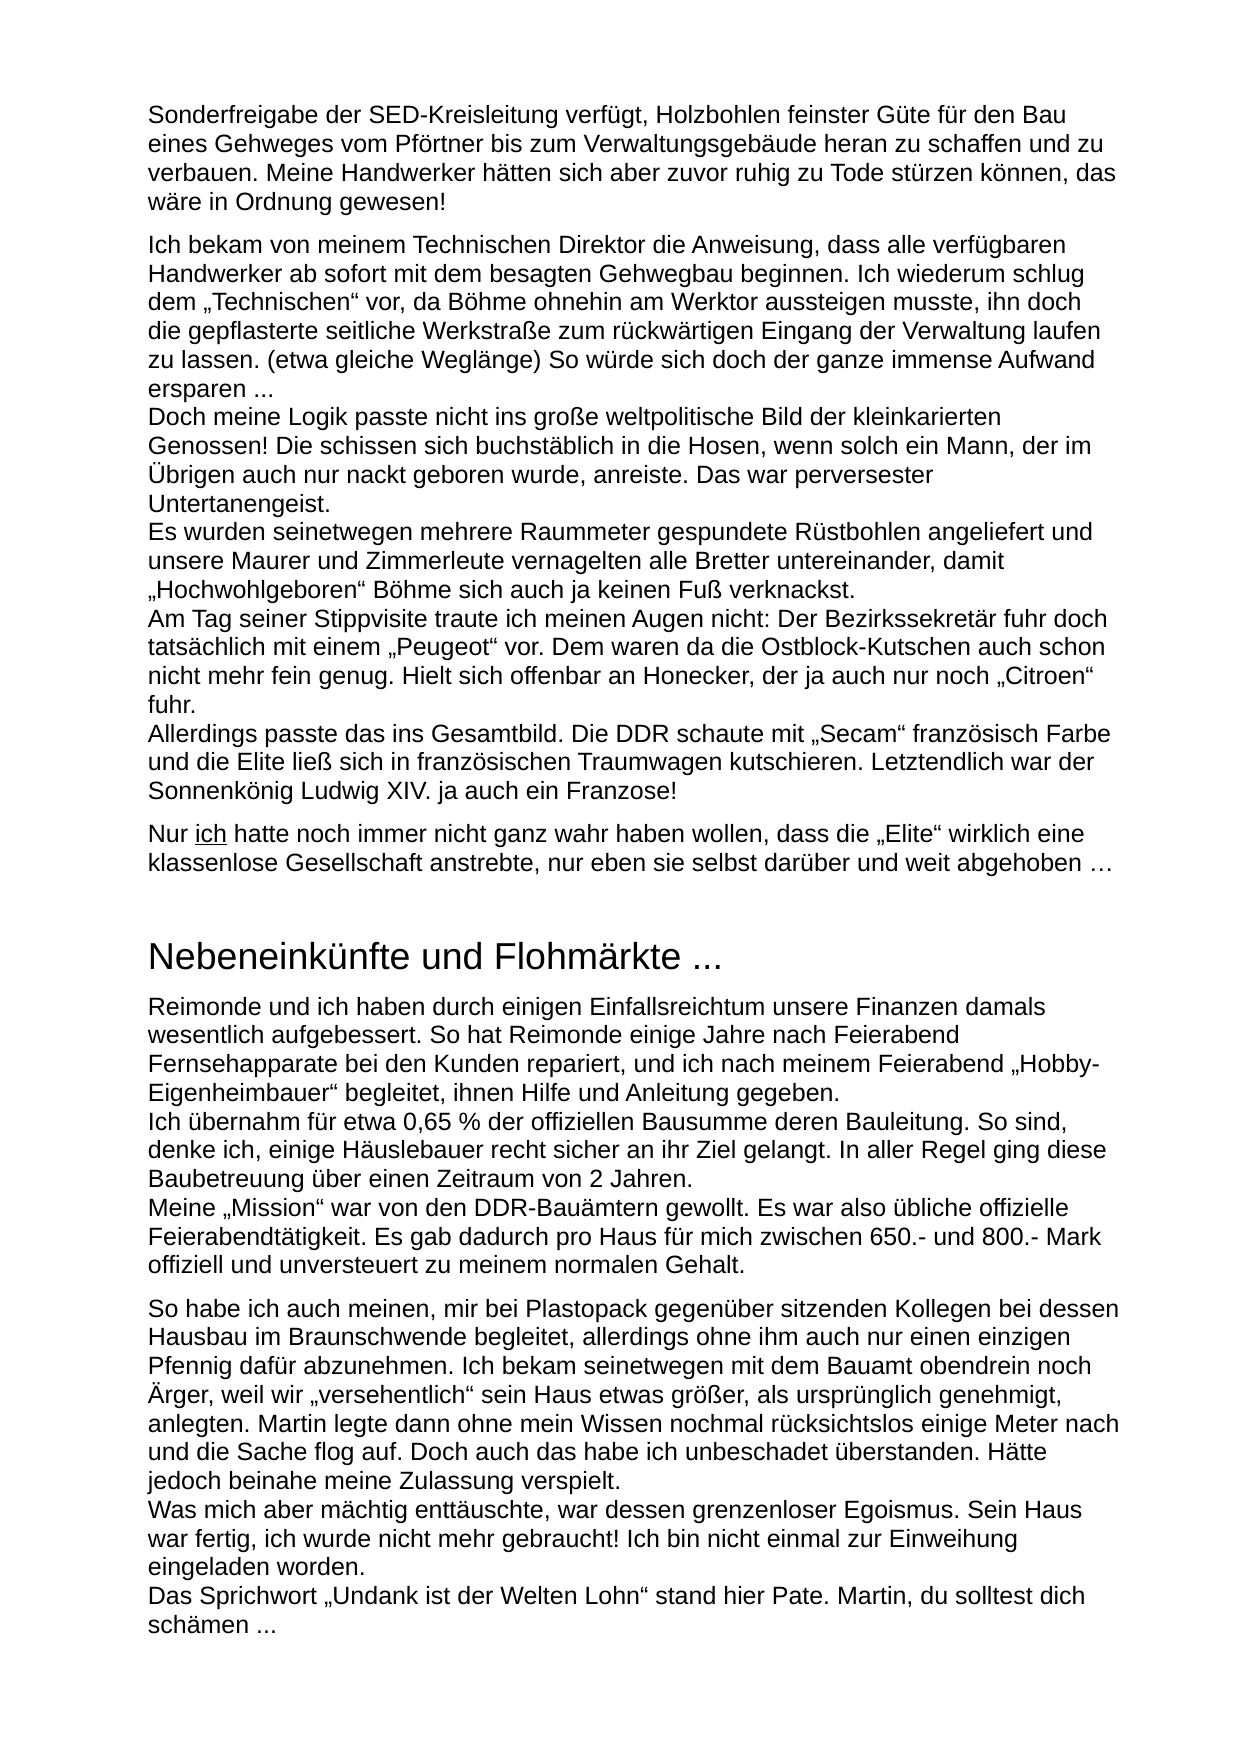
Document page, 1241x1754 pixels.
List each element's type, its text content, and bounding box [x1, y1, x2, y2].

text Das Sprichwort „Undank ist der Welten Lohn“ stand hier Pate. Martin, du solltest dich schämen ... [148, 1581, 1122, 1638]
text Sonderfreigabe der SED-Kreisleitung verfügt, Holzbohlen feinster Güte für den Bau eines Gehweges vom Pförtner bis zum Verwaltungsgebäude heran zu schaffen und zu verbauen. Meine Handwerker hätten sich aber zuvor ruhig zu Tode stürzen können, das wäre in Ordnung gewesen! [148, 100, 1122, 215]
text Nur ich hatte noch immer nicht ganz wahr haben wollen, dass die „Elite“ wirklich eine klassenlose Gesellschaft anstrebte, nur eben sie selbst darüber und weit abgehoben … [148, 819, 1122, 877]
text Allerdings passte das ins Gesamtbild. Die DDR schaute mit „Secam“ französisch Farbe und die Elite ließ sich in französischen Traumwagen kutschieren. Letztendlich war der Sonnenkönig Ludwig XIV. ja auch ein Franzose! [148, 718, 1122, 805]
text Am Tag seiner Stippvisite traute ich meinen Augen nicht: Der Bezirkssekretär fuhr doch tatsächlich mit einem „Peugeot“ vor. Dem waren da die Ostblock-Kutschen auch schon nicht mehr fein genug. Hielt sich offenbar an Honecker, der ja auch nur noch „Citroen“ fuhr. [148, 603, 1122, 718]
text Es wurden seinetwegen mehrere Raummeter gespundete Rüstbohlen angeliefert und unsere Maurer und Zimmerleute vernagelten alle Bretter untereinander, damit „Hochwohlgeboren“ Böhme sich auch ja keinen Fuß verknackst. [148, 517, 1122, 603]
text Was mich aber mächtig enttäuschte, war dessen grenzenloser Egoismus. Sein Haus war fertig, ich wurde nicht mehr gebraucht! Ich bin nicht einmal zur Einweihung eingeladen worden. [148, 1495, 1122, 1581]
text So habe ich auch meinen, mir bei Plastopack gegenüber sitzenden Kollegen bei dessen Hausbau im Braunschwende begleitet, allerdings ohne ihm auch nur einen einzigen Pfennig dafür abzunehmen. Ich bekam seinetwegen mit dem Bauamt obendrein noch Ärger, weil wir „versehentlich“ sein Haus etwas größer, als ursprünglich genehmigt, anlegten. Martin legte dann ohne mein Wissen nochmal rücksichtslos einige Meter nach und die Sache flog auf. Doch auch das habe ich unbeschadet überstanden. Hätte jedoch beinahe meine Zulassung verspielt. [148, 1293, 1122, 1495]
text Ich bekam von meinem Technischen Direktor die Anweisung, dass alle verfügbaren Handwerker ab sofort mit dem besagten Gehwegbau beginnen. Ich wiederum schlug dem „Technischen“ vor, da Böhme ohnehin am Werktor aussteigen musste, ihn doch die gepflasterte seitliche Werkstraße zum rückwärtigen Eingang der Verwaltung laufen zu lassen. (etwa gleiche Weglänge) So würde sich doch der ganze immense Aufwand ersparen ... [148, 230, 1122, 402]
text Doch meine Logik passte nicht ins große weltpolitische Bild der kleinkarierten Genossen! Die schissen sich buchstäblich in die Hosen, wenn solch ein Mann, der im Übrigen auch nur nackt geboren wurde, anreiste. Das war perversester Untertanengeist. [148, 402, 1122, 517]
text Meine „Mission“ war von den DDR-Bauämtern gewollt. Es war also übliche offizielle Feierabendtätigkeit. Es gab dadurch pro Haus für mich zwischen 650.- und 800.- Mark offiziell und unversteuert zu meinem normalen Gehalt. [148, 1193, 1122, 1279]
text Reimonde und ich haben durch einigen Einfallsreichtum unsere Finanzen damals wesentlich aufgebessert. So hat Reimonde einige Jahre nach Feierabend Fernsehapparate bei den Kunden repariert, und ich nach meinem Feierabend „Hobby-Eigenheimbauer“ begleitet, ihnen Hilfe und Anleitung gegeben. [148, 992, 1122, 1107]
text Ich übernahm für etwa 0,65 % der offiziellen Bausumme deren Bauleitung. So sind, denke ich, einige Häuslebauer recht sicher an ihr Ziel gelangt. In aller Regel ging diese Baubetreuung über einen Zeitraum von 2 Jahren. [148, 1107, 1122, 1193]
text Nebeneinkünfte und Flohmärkte ... [148, 934, 1122, 977]
